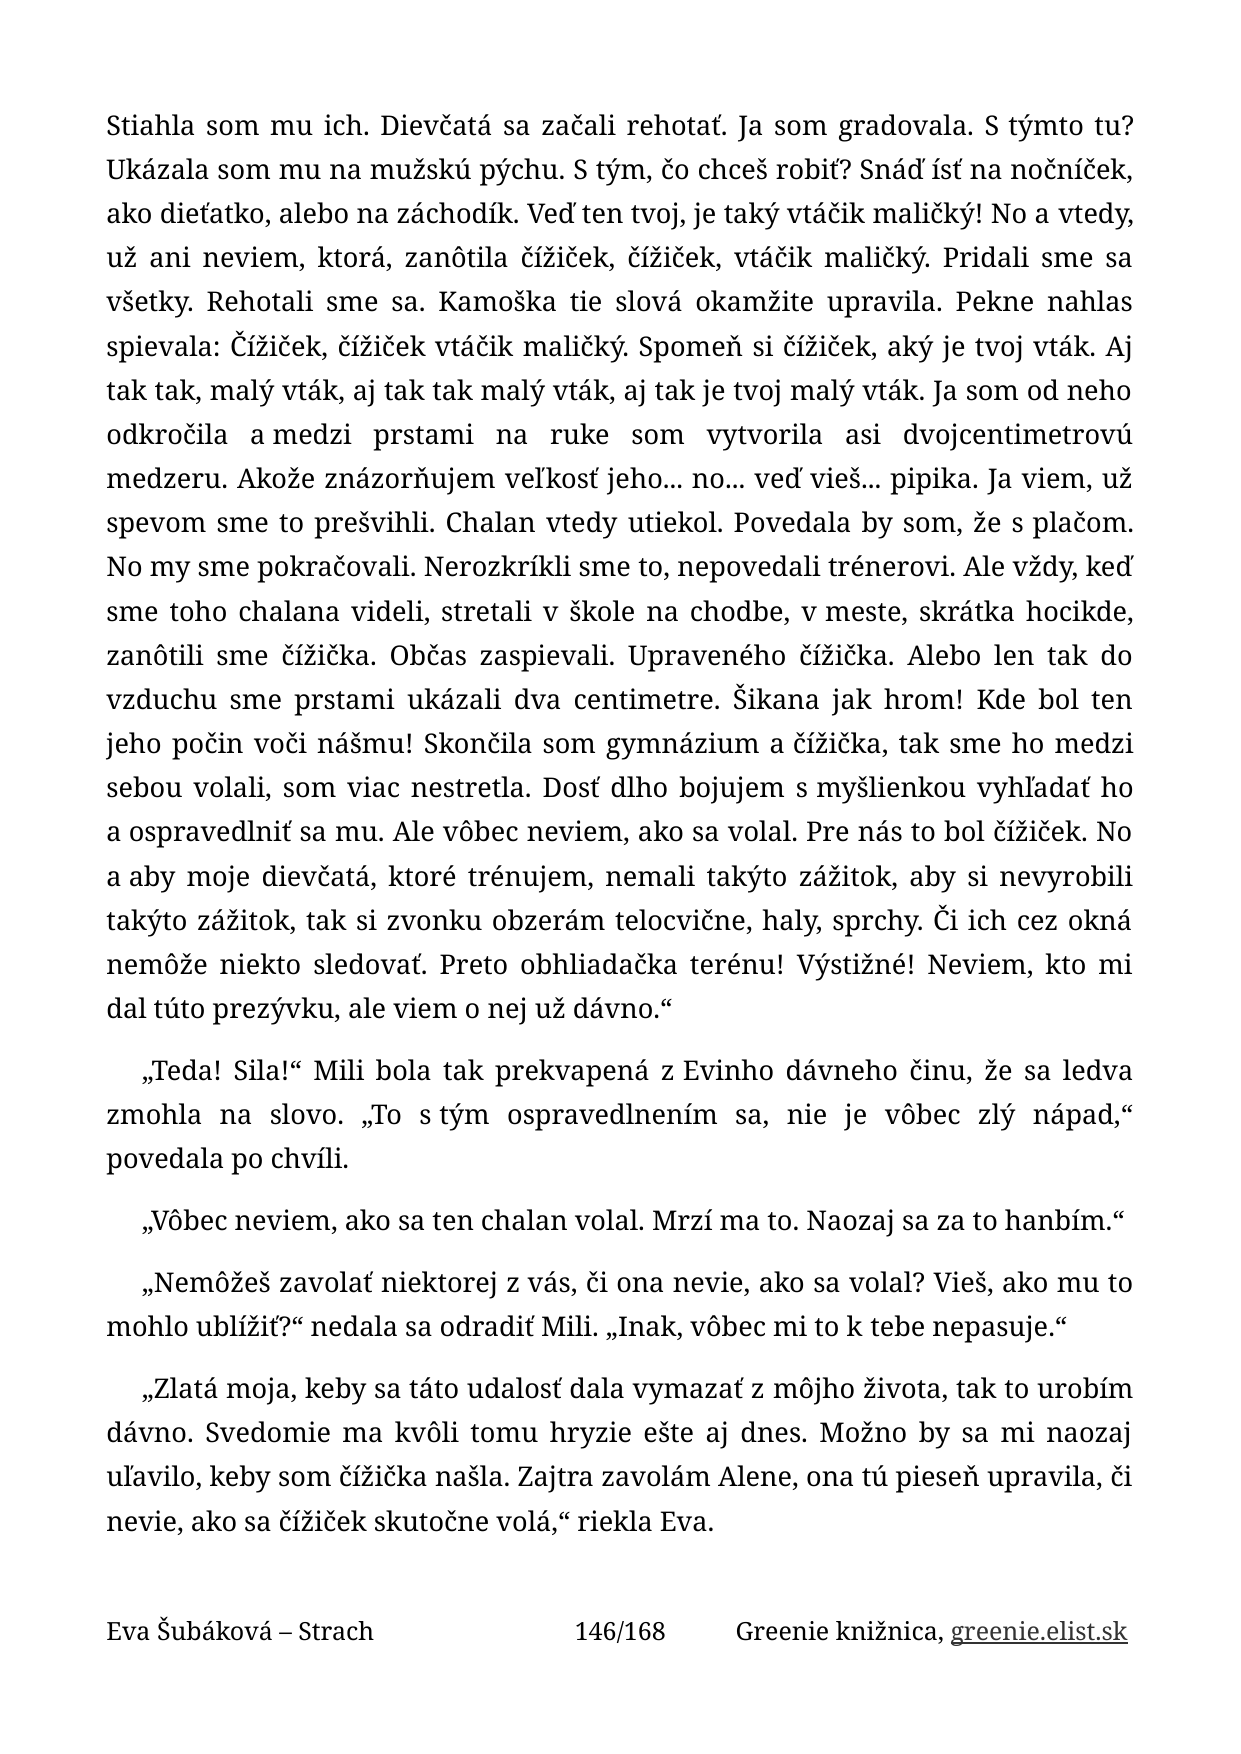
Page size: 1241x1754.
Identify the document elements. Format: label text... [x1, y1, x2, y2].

text „Vôbec neviem, ako sa ten chalan volal. Mrzí ma to. Naozaj sa za to hanbím.“ [106, 1202, 1134, 1238]
text „Teda! Sila!“ Mili bola tak prekvapená z Evinho dávneho činu, že sa ledva zmohla na slovo. „To s tým ospravedlnením sa, nie je vôbec zlý nápad,“ povedala po chvíli. [106, 1051, 1134, 1177]
text „Nemôžeš zavolať niektorej z vás, či ona nevie, ako sa volal? Vieš, ako mu to mohlo ublížiť?“ nedala sa odradiť Mili. „Inak, vôbec mi to k tebe nepasuje.“ [106, 1263, 1134, 1344]
text Stiahla som mu ich. Dievčatá sa začali rehotať. Ja som gradovala. S týmto tu? Ukázala som mu na mužskú pýchu. S tým, čo chceš robiť? Snáď ísť na nočníček, ako dieťatko, alebo na záchodík. Veď ten tvoj, je taký vtáčik maličký! No a vtedy, už ani neviem, ktorá, zanôtila čížiček, čížiček, vtáčik maličký. Pridali sme sa všetky. Rehotali sme sa. Kamoška tie slová okamžite upravila. Pekne nahlas spievala: Čížiček, čížiček vtáčik maličký. Spomeň si čížiček, aký je tvoj vták. Aj tak tak, malý vták, aj tak tak malý vták, aj tak je tvoj malý vták. Ja som od neho odkročila a medzi prstami na ruke som vytvorila asi dvojcentimetrovú medzeru. Akože znázorňujem veľkosť jeho... no... veď vieš... pipika. Ja viem, už spevom sme to prešvihli. Chalan vtedy utiekol. Povedala by som, že s plačom. No my sme pokračovali. Nerozkríkli sme to, nepovedali trénerovi. Ale vždy, keď sme toho chalana videli, stretali v škole na chodbe, v meste, skrátka hocikde, zanôtili sme čížička. Občas zaspievali. Upraveného čížička. Alebo len tak do vzduchu sme prstami ukázali dva centimetre. Šikana jak hrom! Kde bol ten jeho počin voči nášmu! Skončila som gymnázium a čížička, tak sme ho medzi sebou volali, som viac nestretla. Dosť dlho bojujem s myšlienkou vyhľadať ho a ospravedlniť sa mu. Ale vôbec neviem, ako sa volal. Pre nás to bol čížiček. No a aby moje dievčatá, ktoré trénujem, nemali takýto zážitok, aby si nevyrobili takýto zážitok, tak si zvonku obzerám telocvične, haly, sprchy. Či ich cez okná nemôže niekto sledovať. Preto obhliadačka terénu! Výstižné! Neviem, kto mi dal túto prezývku, ale viem o nej už dávno.“ [106, 106, 1134, 1026]
text „Zlatá moja, keby sa táto udalosť dala vymazať z môjho života, tak to urobím dávno. Svedomie ma kvôli tomu hryzie ešte aj dnes. Možno by sa mi naozaj uľavilo, keby som čížička našla. Zajtra zavolám Alene, ona tú pieseň upravila, či nevie, ako sa čížiček skutočne volá,“ riekla Eva. [106, 1369, 1134, 1539]
